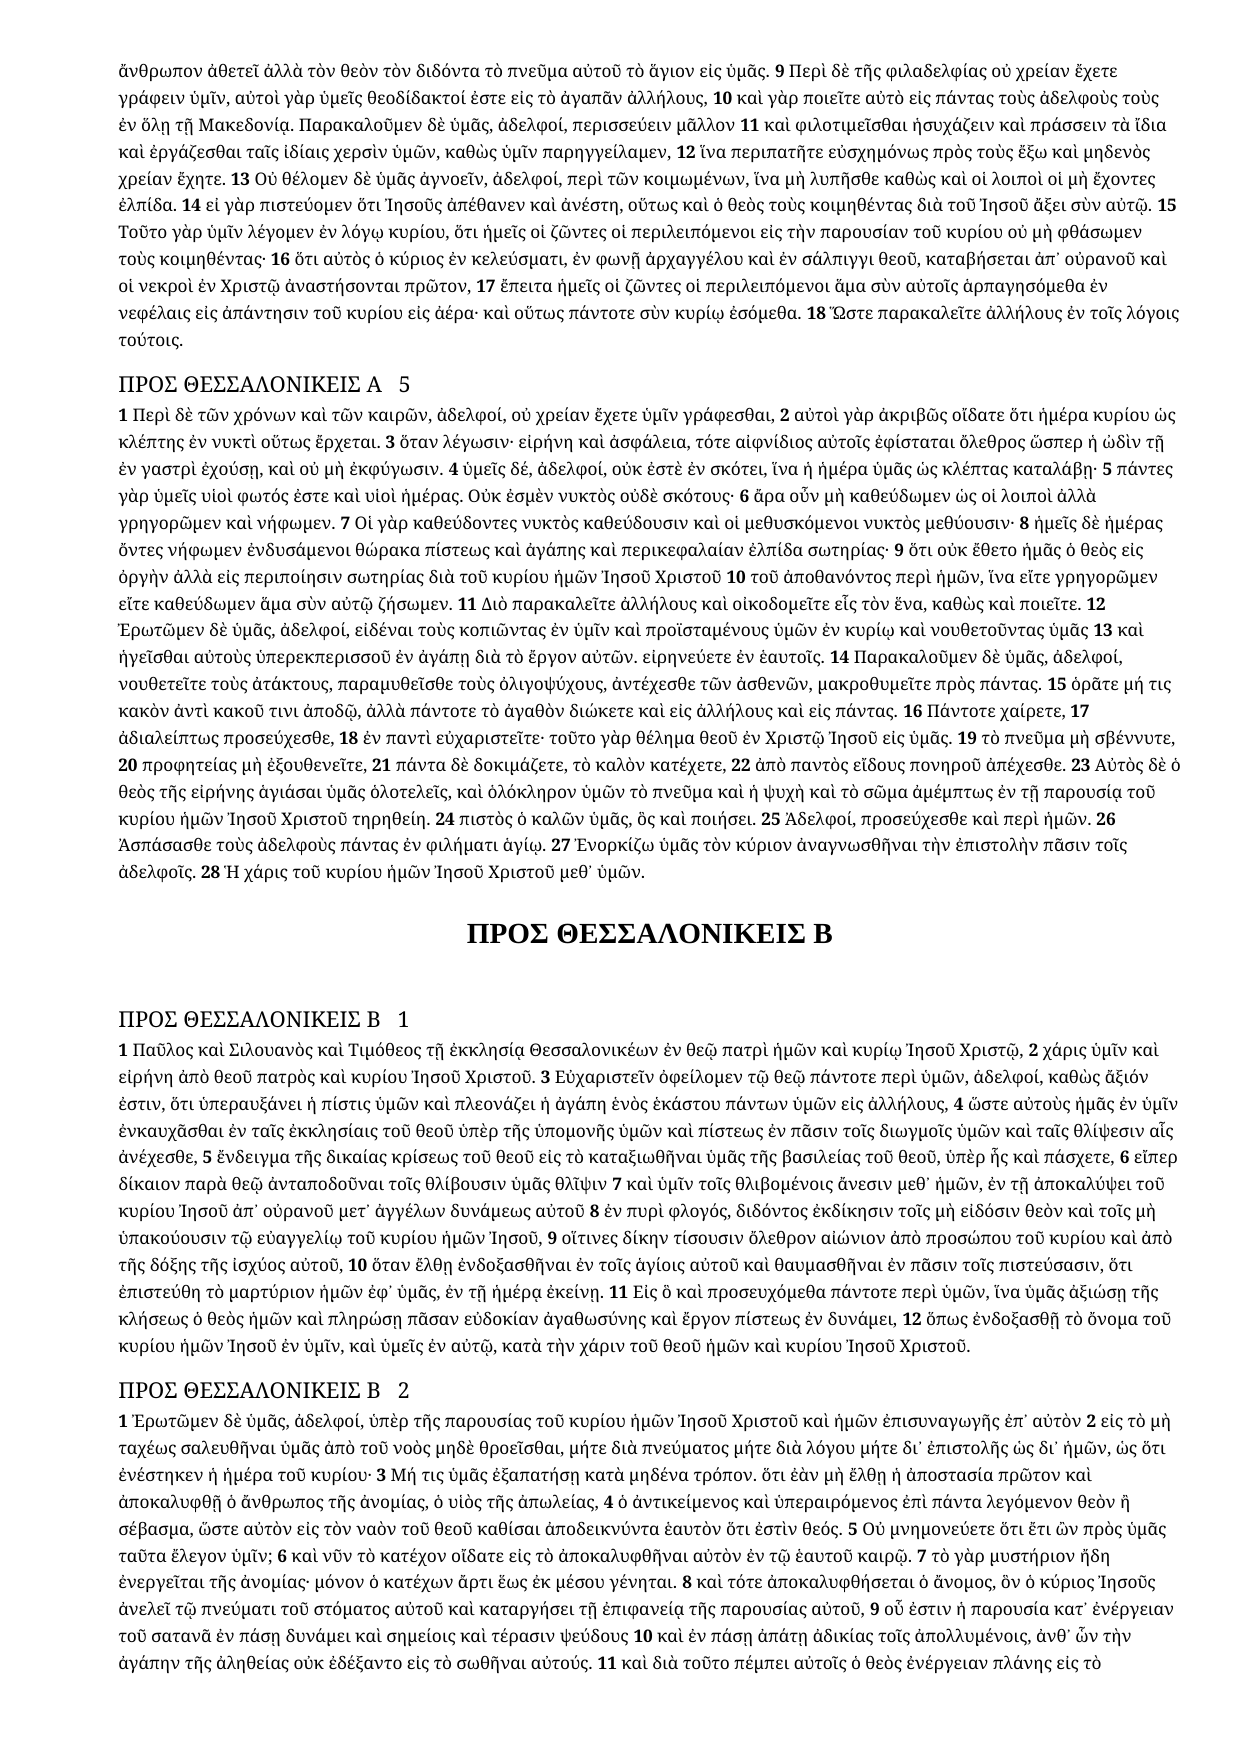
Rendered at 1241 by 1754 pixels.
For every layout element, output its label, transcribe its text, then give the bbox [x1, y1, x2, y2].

text ΠΡΟΣ ΘΕΣΣΑΛΟΝΙΚΕΙΣ Β 2 [118, 1375, 1181, 1405]
text ΠΡΟΣ ΘΕΣΣΑΛΟΝΙΚΕΙΣ Α 5 [118, 369, 1181, 399]
text 1 Ἐρωτῶμεν δὲ ὑμᾶς, ἀδελφοί, ὑπὲρ τῆς παρουσίας τοῦ κυρίου ἡμῶν Ἰησοῦ Χριστοῦ καὶ ἡμῶν ἐπισυναγωγῆς ἐπ᾽ αὐτὸν 2 εἰς τὸ μὴ ταχέως σαλευθῆναι ὑμᾶς ἀπὸ τοῦ νοὸς μηδὲ θροεῖσθαι, μήτε διὰ πνεύματος μήτε διὰ λόγου μήτε δι᾽ ἐπιστολῆς ὡς δι᾽ ἡμῶν, ὡς ὅτι ἐνέστηκεν ἡ ἡμέρα τοῦ κυρίου· 3 Μή τις ὑμᾶς ἐξαπατήσῃ κατὰ μηδένα τρόπον. ὅτι ἐὰν μὴ ἔλθῃ ἡ ἀποστασία πρῶτον καὶ ἀποκαλυφθῇ ὁ ἄνθρωπος τῆς ἀνομίας, ὁ υἱὸς τῆς ἀπωλείας, 4 ὁ ἀντικείμενος καὶ ὑπεραιρόμενος ἐπὶ πάντα λεγόμενον θεὸν ἢ σέβασμα, ὥστε αὐτὸν εἰς τὸν ναὸν τοῦ θεοῦ καθίσαι ἀποδεικνύντα ἑαυτὸν ὅτι ἐστὶν θεός. 5 Οὐ μνημονεύετε ὅτι ἔτι ὢν πρὸς ὑμᾶς ταῦτα ἔλεγον ὑμῖν; 6 καὶ νῦν τὸ κατέχον οἴδατε εἰς τὸ ἀποκαλυφθῆναι αὐτὸν ἐν τῷ ἑαυτοῦ καιρῷ. 7 τὸ γὰρ μυστήριον ἤδη ἐνεργεῖται τῆς ἀνομίας· μόνον ὁ κατέχων ἄρτι ἕως ἐκ μέσου γένηται. 8 καὶ τότε ἀποκαλυφθήσεται ὁ ἄνομος, ὃν ὁ κύριος Ἰησοῦς ἀνελεῖ τῷ πνεύματι τοῦ στόματος αὐτοῦ καὶ καταργήσει τῇ ἐπιφανείᾳ τῆς παρουσίας αὐτοῦ, 9 οὗ ἐστιν ἡ παρουσία κατ᾽ ἐνέργειαν τοῦ σατανᾶ ἐν πάσῃ δυνάμει καὶ σημείοις καὶ τέρασιν ψεύδους 10 καὶ ἐν πάσῃ ἀπάτῃ ἀδικίας τοῖς ἀπολλυμένοις, ἀνθ᾽ ὧν τὴν ἀγάπην τῆς ἀληθείας οὐκ ἐδέξαντο εἰς τὸ σωθῆναι αὐτούς. 11 καὶ διὰ τοῦτο πέμπει αὐτοῖς ὁ θεὸς ἐνέργειαν πλάνης εἰς τὸ [118, 1409, 1181, 1674]
text ἄνθρωπον ἀθετεῖ ἀλλὰ τὸν θεὸν τὸν διδόντα τὸ πνεῦμα αὐτοῦ τὸ ἅγιον εἰς ὑμᾶς. 9 Περὶ δὲ τῆς φιλαδελφίας οὐ χρείαν ἔχετε γράφειν ὑμῖν, αὐτοὶ γὰρ ὑμεῖς θεοδίδακτοί ἐστε εἰς τὸ ἀγαπᾶν ἀλλήλους, 10 καὶ γὰρ ποιεῖτε αὐτὸ εἰς πάντας τοὺς ἀδελφοὺς τοὺς ἐν ὅλῃ τῇ Μακεδονίᾳ. Παρακαλοῦμεν δὲ ὑμᾶς, ἀδελφοί, περισσεύειν μᾶλλον 11 καὶ φιλοτιμεῖσθαι ἡσυχάζειν καὶ πράσσειν τὰ ἴδια καὶ ἐργάζεσθαι ταῖς ἰδίαις χερσὶν ὑμῶν, καθὼς ὑμῖν παρηγγείλαμεν, 12 ἵνα περιπατῆτε εὐσχημόνως πρὸς τοὺς ἔξω καὶ μηδενὸς χρείαν ἔχητε. 13 Οὐ θέλομεν δὲ ὑμᾶς ἀγνοεῖν, ἀδελφοί, περὶ τῶν κοιμωμένων, ἵνα μὴ λυπῆσθε καθὼς καὶ οἱ λοιποὶ οἱ μὴ ἔχοντες ἐλπίδα. 14 εἰ γὰρ πιστεύομεν ὅτι Ἰησοῦς ἀπέθανεν καὶ ἀνέστη, οὕτως καὶ ὁ θεὸς τοὺς κοιμηθέντας διὰ τοῦ Ἰησοῦ ἄξει σὺν αὐτῷ. 15 Τοῦτο γὰρ ὑμῖν λέγομεν ἐν λόγῳ κυρίου, ὅτι ἡμεῖς οἱ ζῶντες οἱ περιλειπόμενοι εἰς τὴν παρουσίαν τοῦ κυρίου οὐ μὴ φθάσωμεν τοὺς κοιμηθέντας· 16 ὅτι αὐτὸς ὁ κύριος ἐν κελεύσματι, ἐν φωνῇ ἀρχαγγέλου καὶ ἐν σάλπιγγι θεοῦ, καταβήσεται ἀπ᾽ οὐρανοῦ καὶ οἱ νεκροὶ ἐν Χριστῷ ἀναστήσονται πρῶτον, 17 ἔπειτα ἡμεῖς οἱ ζῶντες οἱ περιλειπόμενοι ἅμα σὺν αὐτοῖς ἁρπαγησόμεθα ἐν νεφέλαις εἰς ἀπάντησιν τοῦ κυρίου εἰς ἀέρα· καὶ οὕτως πάντοτε σὺν κυρίῳ ἐσόμεθα. 18 Ὥστε παρακαλεῖτε ἀλλήλους ἐν τοῖς λόγοις τούτοις. [118, 59, 1181, 351]
text ΠΡΟΣ ΘΕΣΣΑΛΟΝΙΚΕΙΣ Β 1 [118, 1004, 1181, 1034]
subtitle ΠΡΟΣ ΘΕΣΣΑΛΟΝΙΚΕΙΣ Β [118, 916, 1181, 950]
text 1 Παῦλος καὶ Σιλουανὸς καὶ Τιμόθεος τῇ ἐκκλησίᾳ Θεσσαλονικέων ἐν θεῷ πατρὶ ἡμῶν καὶ κυρίῳ Ἰησοῦ Χριστῷ, 2 χάρις ὑμῖν καὶ εἰρήνη ἀπὸ θεοῦ πατρὸς καὶ κυρίου Ἰησοῦ Χριστοῦ. 3 Εὐχαριστεῖν ὀφείλομεν τῷ θεῷ πάντοτε περὶ ὑμῶν, ἀδελφοί, καθὼς ἄξιόν ἐστιν, ὅτι ὑπεραυξάνει ἡ πίστις ὑμῶν καὶ πλεονάζει ἡ ἀγάπη ἑνὸς ἑκάστου πάντων ὑμῶν εἰς ἀλλήλους, 4 ὥστε αὐτοὺς ἡμᾶς ἐν ὑμῖν ἐνκαυχᾶσθαι ἐν ταῖς ἐκκλησίαις τοῦ θεοῦ ὑπὲρ τῆς ὑπομονῆς ὑμῶν καὶ πίστεως ἐν πᾶσιν τοῖς διωγμοῖς ὑμῶν καὶ ταῖς θλίψεσιν αἷς ἀνέχεσθε, 5 ἔνδειγμα τῆς δικαίας κρίσεως τοῦ θεοῦ εἰς τὸ καταξιωθῆναι ὑμᾶς τῆς βασιλείας τοῦ θεοῦ, ὑπὲρ ἧς καὶ πάσχετε, 6 εἴπερ δίκαιον παρὰ θεῷ ἀνταποδοῦναι τοῖς θλίβουσιν ὑμᾶς θλῖψιν 7 καὶ ὑμῖν τοῖς θλιβομένοις ἄνεσιν μεθ᾽ ἡμῶν, ἐν τῇ ἀποκαλύψει τοῦ κυρίου Ἰησοῦ ἀπ᾽ οὐρανοῦ μετ᾽ ἀγγέλων δυνάμεως αὐτοῦ 8 ἐν πυρὶ φλογός, διδόντος ἐκδίκησιν τοῖς μὴ εἰδόσιν θεὸν καὶ τοῖς μὴ ὑπακούουσιν τῷ εὐαγγελίῳ τοῦ κυρίου ἡμῶν Ἰησοῦ, 9 οἵτινες δίκην τίσουσιν ὄλεθρον αἰώνιον ἀπὸ προσώπου τοῦ κυρίου καὶ ἀπὸ τῆς δόξης τῆς ἰσχύος αὐτοῦ, 10 ὅταν ἔλθῃ ἐνδοξασθῆναι ἐν τοῖς ἁγίοις αὐτοῦ καὶ θαυμασθῆναι ἐν πᾶσιν τοῖς πιστεύσασιν, ὅτι ἐπιστεύθη τὸ μαρτύριον ἡμῶν ἐφ᾽ ὑμᾶς, ἐν τῇ ἡμέρᾳ ἐκείνῃ. 11 Εἰς ὃ καὶ προσευχόμεθα πάντοτε περὶ ὑμῶν, ἵνα ὑμᾶς ἀξιώσῃ τῆς κλήσεως ὁ θεὸς ἡμῶν καὶ πληρώσῃ πᾶσαν εὐδοκίαν ἀγαθωσύνης καὶ ἔργον πίστεως ἐν δυνάμει, 12 ὅπως ἐνδοξασθῇ τὸ ὄνομα τοῦ κυρίου ἡμῶν Ἰησοῦ ἐν ὑμῖν, καὶ ὑμεῖς ἐν αὐτῷ, κατὰ τὴν χάριν τοῦ θεοῦ ἡμῶν καὶ κυρίου Ἰησοῦ Χριστοῦ. [118, 1038, 1181, 1357]
text 1 Περὶ δὲ τῶν χρόνων καὶ τῶν καιρῶν, ἀδελφοί, οὐ χρείαν ἔχετε ὑμῖν γράφεσθαι, 2 αὐτοὶ γὰρ ἀκριβῶς οἴδατε ὅτι ἡμέρα κυρίου ὡς κλέπτης ἐν νυκτὶ οὕτως ἔρχεται. 3 ὅταν λέγωσιν· εἰρήνη καὶ ἀσφάλεια, τότε αἰφνίδιος αὐτοῖς ἐφίσταται ὄλεθρος ὥσπερ ἡ ὠδὶν τῇ ἐν γαστρὶ ἐχούσῃ, καὶ οὐ μὴ ἐκφύγωσιν. 4 ὑμεῖς δέ, ἀδελφοί, οὐκ ἐστὲ ἐν σκότει, ἵνα ἡ ἡμέρα ὑμᾶς ὡς κλέπτας καταλάβῃ· 5 πάντες γὰρ ὑμεῖς υἱοὶ φωτός ἐστε καὶ υἱοὶ ἡμέρας. Οὐκ ἐσμὲν νυκτὸς οὐδὲ σκότους· 6 ἄρα οὖν μὴ καθεύδωμεν ὡς οἱ λοιποὶ ἀλλὰ γρηγορῶμεν καὶ νήφωμεν. 7 Οἱ γὰρ καθεύδοντες νυκτὸς καθεύδουσιν καὶ οἱ μεθυσκόμενοι νυκτὸς μεθύουσιν· 8 ἡμεῖς δὲ ἡμέρας ὄντες νήφωμεν ἐνδυσάμενοι θώρακα πίστεως καὶ ἀγάπης καὶ περικεφαλαίαν ἐλπίδα σωτηρίας· 9 ὅτι οὐκ ἔθετο ἡμᾶς ὁ θεὸς εἰς ὀργὴν ἀλλὰ εἰς περιποίησιν σωτηρίας διὰ τοῦ κυρίου ἡμῶν Ἰησοῦ Χριστοῦ 10 τοῦ ἀποθανόντος περὶ ἡμῶν, ἵνα εἴτε γρηγορῶμεν εἴτε καθεύδωμεν ἅμα σὺν αὐτῷ ζήσωμεν. 11 Διὸ παρακαλεῖτε ἀλλήλους καὶ οἰκοδομεῖτε εἷς τὸν ἕνα, καθὼς καὶ ποιεῖτε. 12 Ἐρωτῶμεν δὲ ὑμᾶς, ἀδελφοί, εἰδέναι τοὺς κοπιῶντας ἐν ὑμῖν καὶ προϊσταμένους ὑμῶν ἐν κυρίῳ καὶ νουθετοῦντας ὑμᾶς 13 καὶ ἡγεῖσθαι αὐτοὺς ὑπερεκπερισσοῦ ἐν ἀγάπῃ διὰ τὸ ἔργον αὐτῶν. εἰρηνεύετε ἐν ἑαυτοῖς. 14 Παρακαλοῦμεν δὲ ὑμᾶς, ἀδελφοί, νουθετεῖτε τοὺς ἀτάκτους, παραμυθεῖσθε τοὺς ὀλιγοψύχους, ἀντέχεσθε τῶν ἀσθενῶν, μακροθυμεῖτε πρὸς πάντας. 15 ὁρᾶτε μή τις κακὸν ἀντὶ κακοῦ τινι ἀποδῷ, ἀλλὰ πάντοτε τὸ ἀγαθὸν διώκετε καὶ εἰς ἀλλήλους καὶ εἰς πάντας. 16 Πάντοτε χαίρετε, 17 ἀδιαλείπτως προσεύχεσθε, 18 ἐν παντὶ εὐχαριστεῖτε· τοῦτο γὰρ θέλημα θεοῦ ἐν Χριστῷ Ἰησοῦ εἰς ὑμᾶς. 19 τὸ πνεῦμα μὴ σβέννυτε, 20 προφητείας μὴ ἐξουθενεῖτε, 21 πάντα δὲ δοκιμάζετε, τὸ καλὸν κατέχετε, 22 ἀπὸ παντὸς εἴδους πονηροῦ ἀπέχεσθε. 23 Αὐτὸς δὲ ὁ θεὸς τῆς εἰρήνης ἁγιάσαι ὑμᾶς ὁλοτελεῖς, καὶ ὁλόκληρον ὑμῶν τὸ πνεῦμα καὶ ἡ ψυχὴ καὶ τὸ σῶμα ἀμέμπτως ἐν τῇ παρουσίᾳ τοῦ κυρίου ἡμῶν Ἰησοῦ Χριστοῦ τηρηθείη. 24 πιστὸς ὁ καλῶν ὑμᾶς, ὃς καὶ ποιήσει. 25 Ἀδελφοί, προσεύχεσθε καὶ περὶ ἡμῶν. 26 Ἀσπάσασθε τοὺς ἀδελφοὺς πάντας ἐν φιλήματι ἁγίῳ. 27 Ἐνορκίζω ὑμᾶς τὸν κύριον ἀναγνωσθῆναι τὴν ἐπιστολὴν πᾶσιν τοῖς ἀδελφοῖς. 28 Ἡ χάρις τοῦ κυρίου ἡμῶν Ἰησοῦ Χριστοῦ μεθ᾽ ὑμῶν. [118, 403, 1181, 884]
